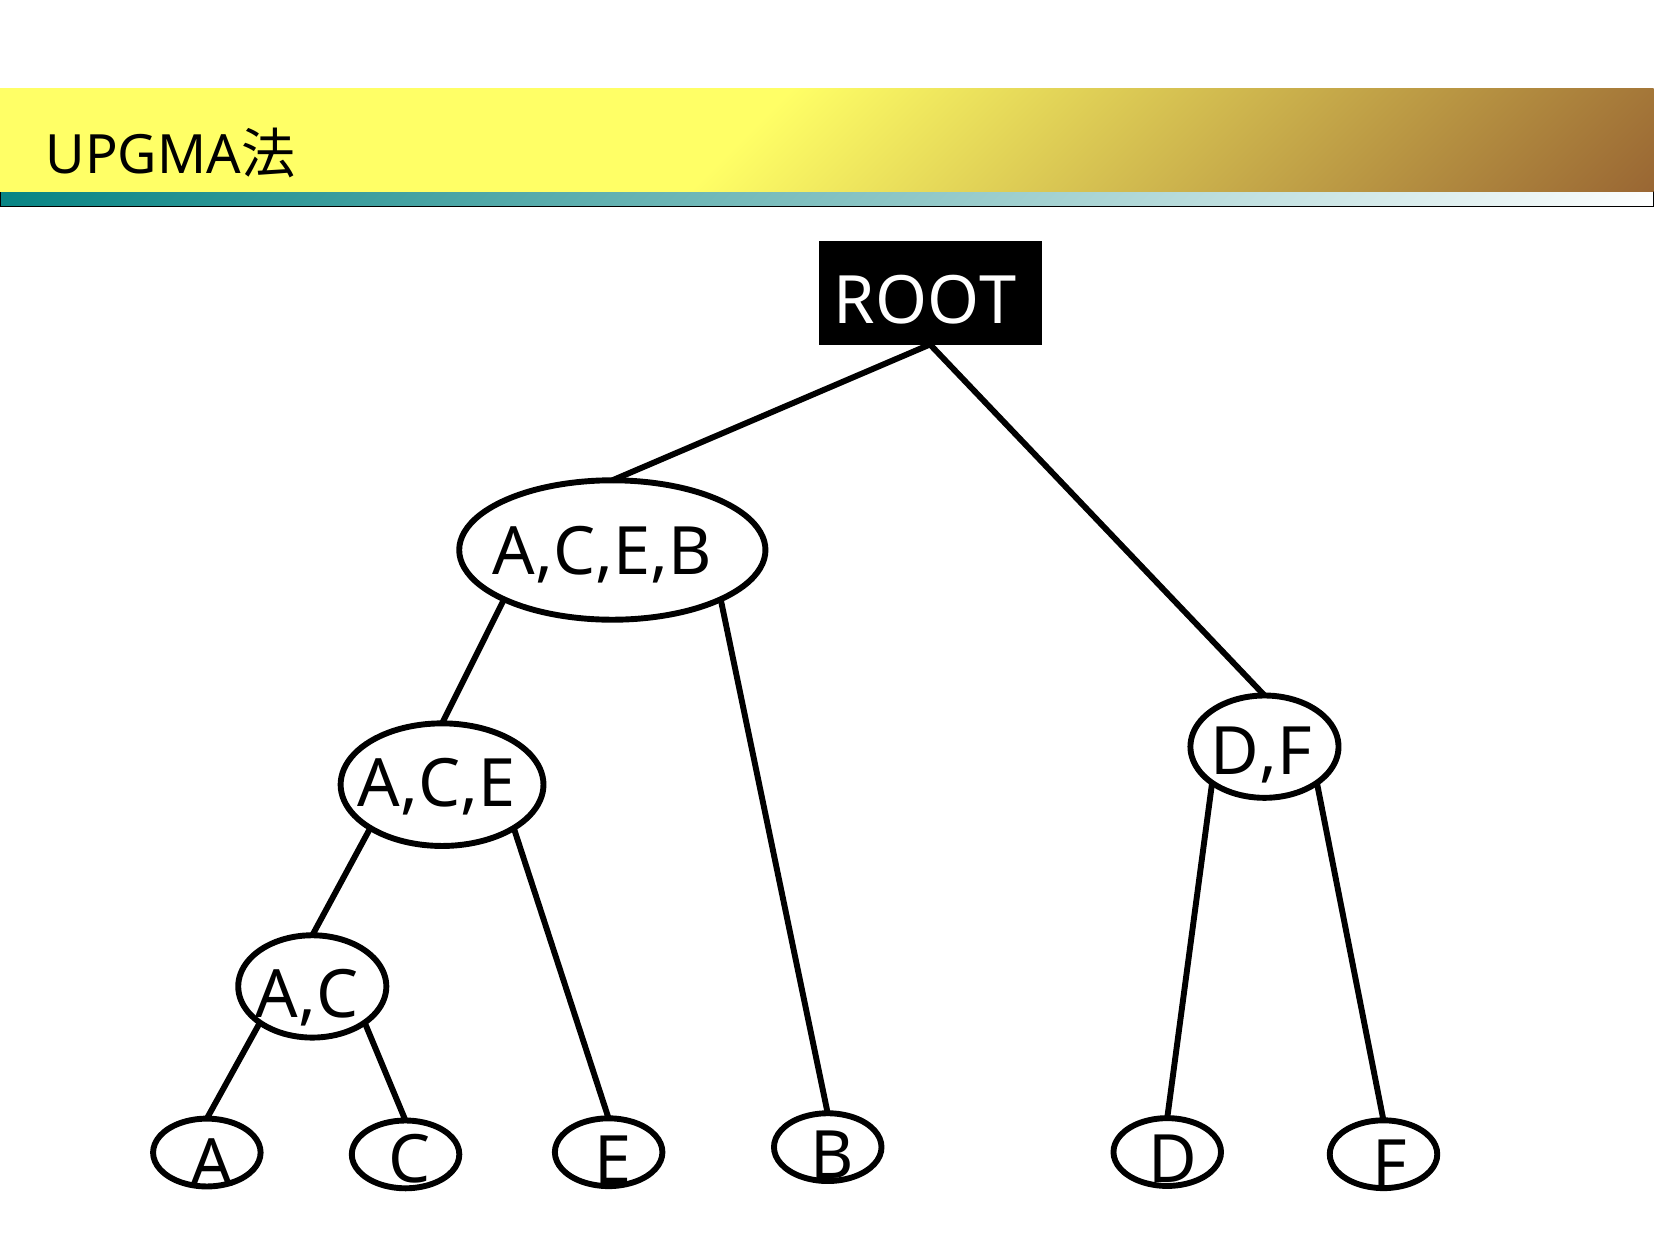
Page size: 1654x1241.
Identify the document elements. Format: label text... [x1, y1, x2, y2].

text_box [245, 1128, 261, 1177]
text_box [0, 88, 1654, 192]
text_box D [1132, 1103, 1213, 1205]
text_box A,C [241, 938, 393, 1040]
text_box A [175, 1107, 245, 1209]
text_box C [373, 1103, 454, 1205]
text_box [1329, 1127, 1350, 1181]
text_box [873, 1128, 882, 1166]
text_box [407, 723, 477, 727]
text_box B [792, 1100, 873, 1202]
text_box [1431, 1138, 1438, 1171]
text_box [518, 480, 707, 495]
text_box [373, 829, 511, 846]
text_box [554, 1127, 572, 1178]
text_box [454, 1139, 460, 1169]
text_box [1190, 727, 1196, 767]
text_box UPGMA法 [30, 103, 399, 189]
text_box [459, 516, 478, 584]
text_box [1213, 1134, 1222, 1170]
text_box [1113, 1126, 1132, 1178]
text_box A,C,E,B [478, 495, 799, 597]
text_box D,F [1196, 695, 1348, 797]
text_box [653, 1133, 663, 1172]
text_box [153, 1125, 175, 1180]
text_box F [1350, 1108, 1431, 1210]
text_box [773, 1121, 792, 1173]
text_box [351, 1127, 373, 1182]
text_box ROOT [818, 244, 1093, 346]
text_box E [572, 1104, 653, 1206]
text_box [502, 597, 726, 620]
text_box A,C,E [342, 727, 556, 829]
